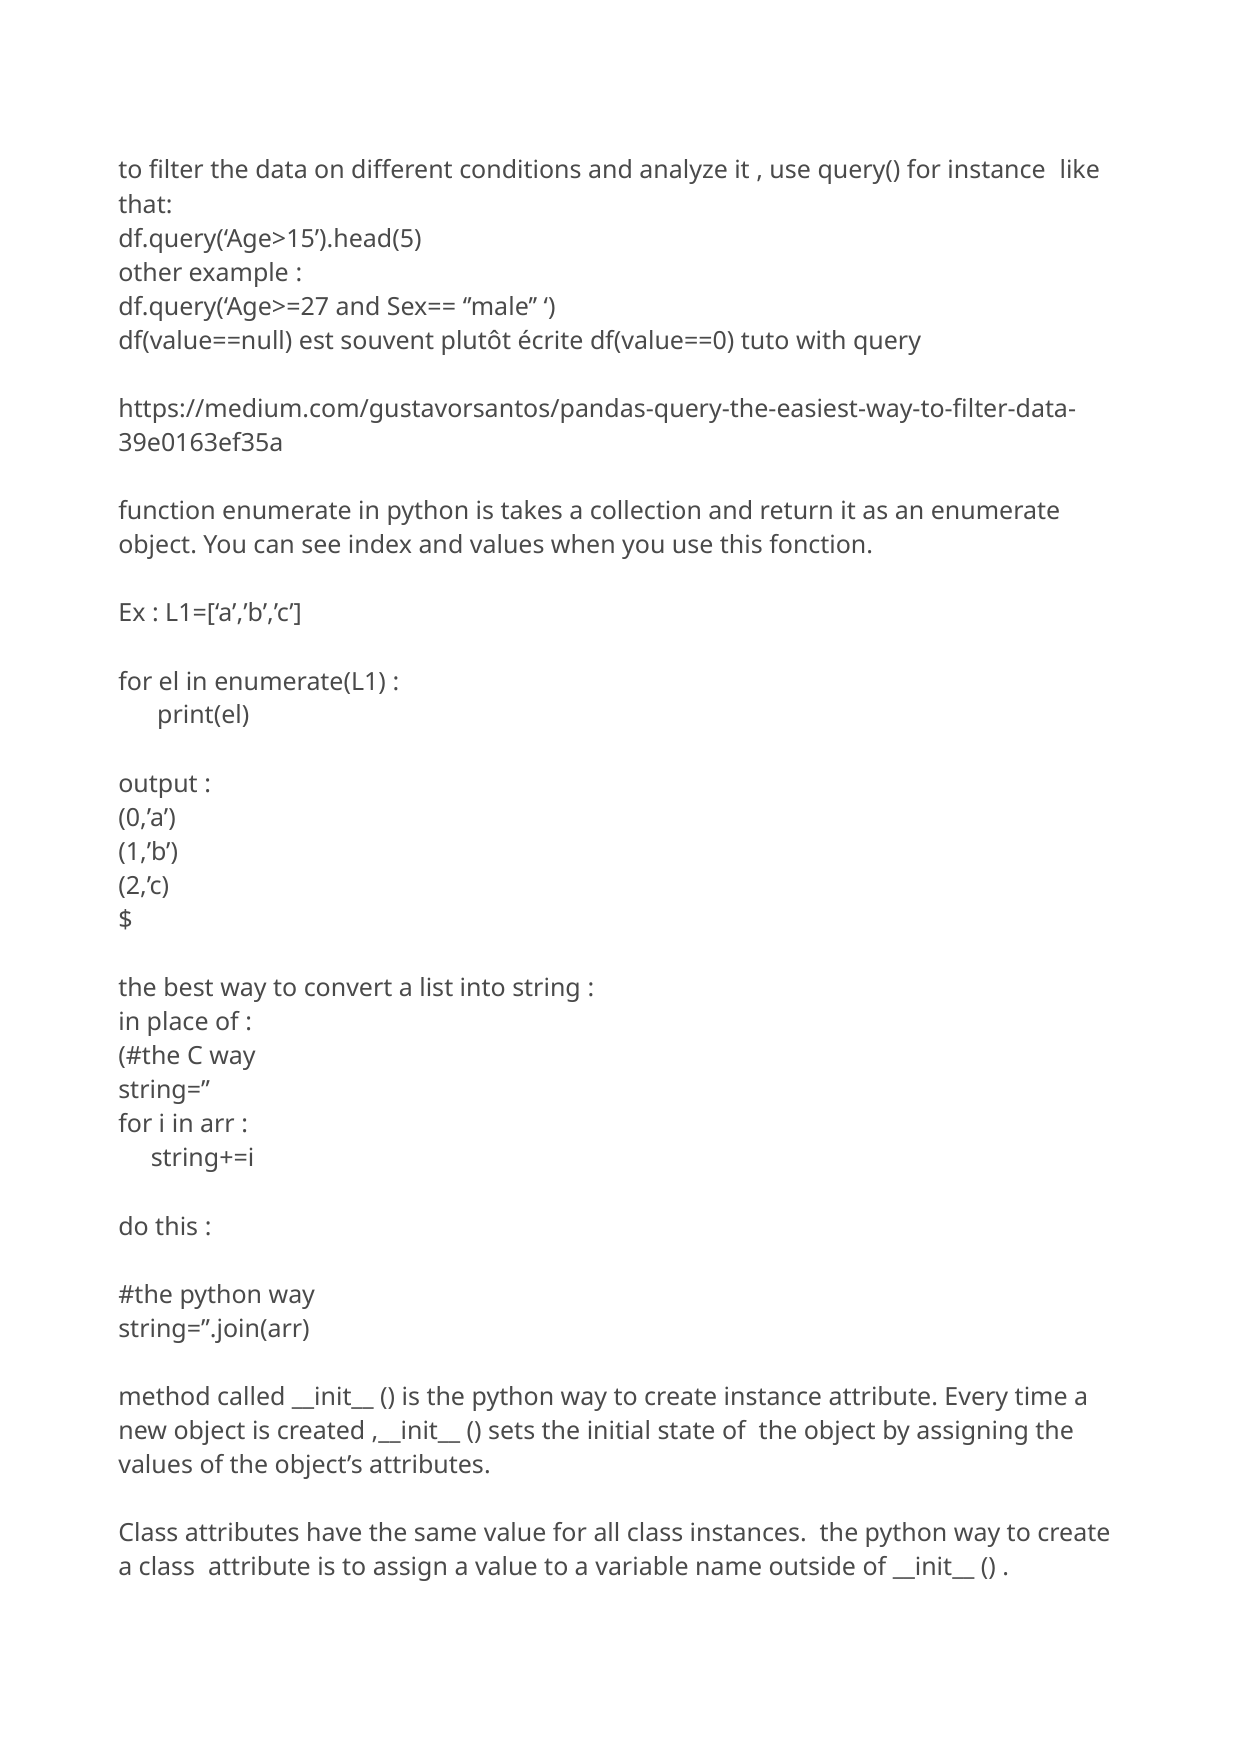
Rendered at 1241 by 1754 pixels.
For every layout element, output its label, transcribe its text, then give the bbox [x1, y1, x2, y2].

text method called __init__ () is the python way to create instance attribute. Every time a new object is created ,__init__ () sets the initial state of the object by assigning the values of the object’s attributes. [118, 1378, 1122, 1481]
text string=’’.join(arr) [118, 1310, 1122, 1344]
text df.query(‘Age>15’).head(5) [118, 220, 1122, 254]
text the best way to convert a list into string : [118, 970, 1122, 1004]
text Ex : L1=[‘a’,’b’,’c’] [118, 595, 1122, 629]
text df(value==null) est souvent plutôt écrite df(value==0) tuto with query [118, 322, 1122, 357]
text function enumerate in python is takes a collection and return it as an enumerate object. You can see index and values when you use this fonction. [118, 493, 1122, 561]
text string+=i [118, 1140, 1122, 1174]
text in place of : [118, 1004, 1122, 1038]
text other example : [118, 254, 1122, 288]
text (0,’a’) [118, 799, 1122, 833]
text to filter the data on different conditions and analyze it , use query() for instance like that: [118, 152, 1122, 220]
text for i in arr : [118, 1106, 1122, 1140]
text https://medium.com/gustavorsantos/pandas-query-the-easiest-way-to-filter-data-39e0163ef35a [118, 391, 1122, 459]
text #the python way [118, 1276, 1122, 1310]
text (#the C way [118, 1038, 1122, 1072]
text string=’’ [118, 1072, 1122, 1106]
text df.query(‘Age>=27 and Sex== ‘’male’’ ‘) [118, 288, 1122, 322]
text print(el) [118, 697, 1122, 731]
text output : [118, 765, 1122, 799]
text $ [118, 902, 1122, 936]
text (1,’b’) [118, 833, 1122, 867]
text (2,’c) [118, 867, 1122, 902]
text for el in enumerate(L1) : [118, 663, 1122, 697]
text Class attributes have the same value for all class instances. the python way to create a class attribute is to assign a value to a variable name outside of __init__ () . [118, 1515, 1122, 1583]
text do this : [118, 1208, 1122, 1242]
